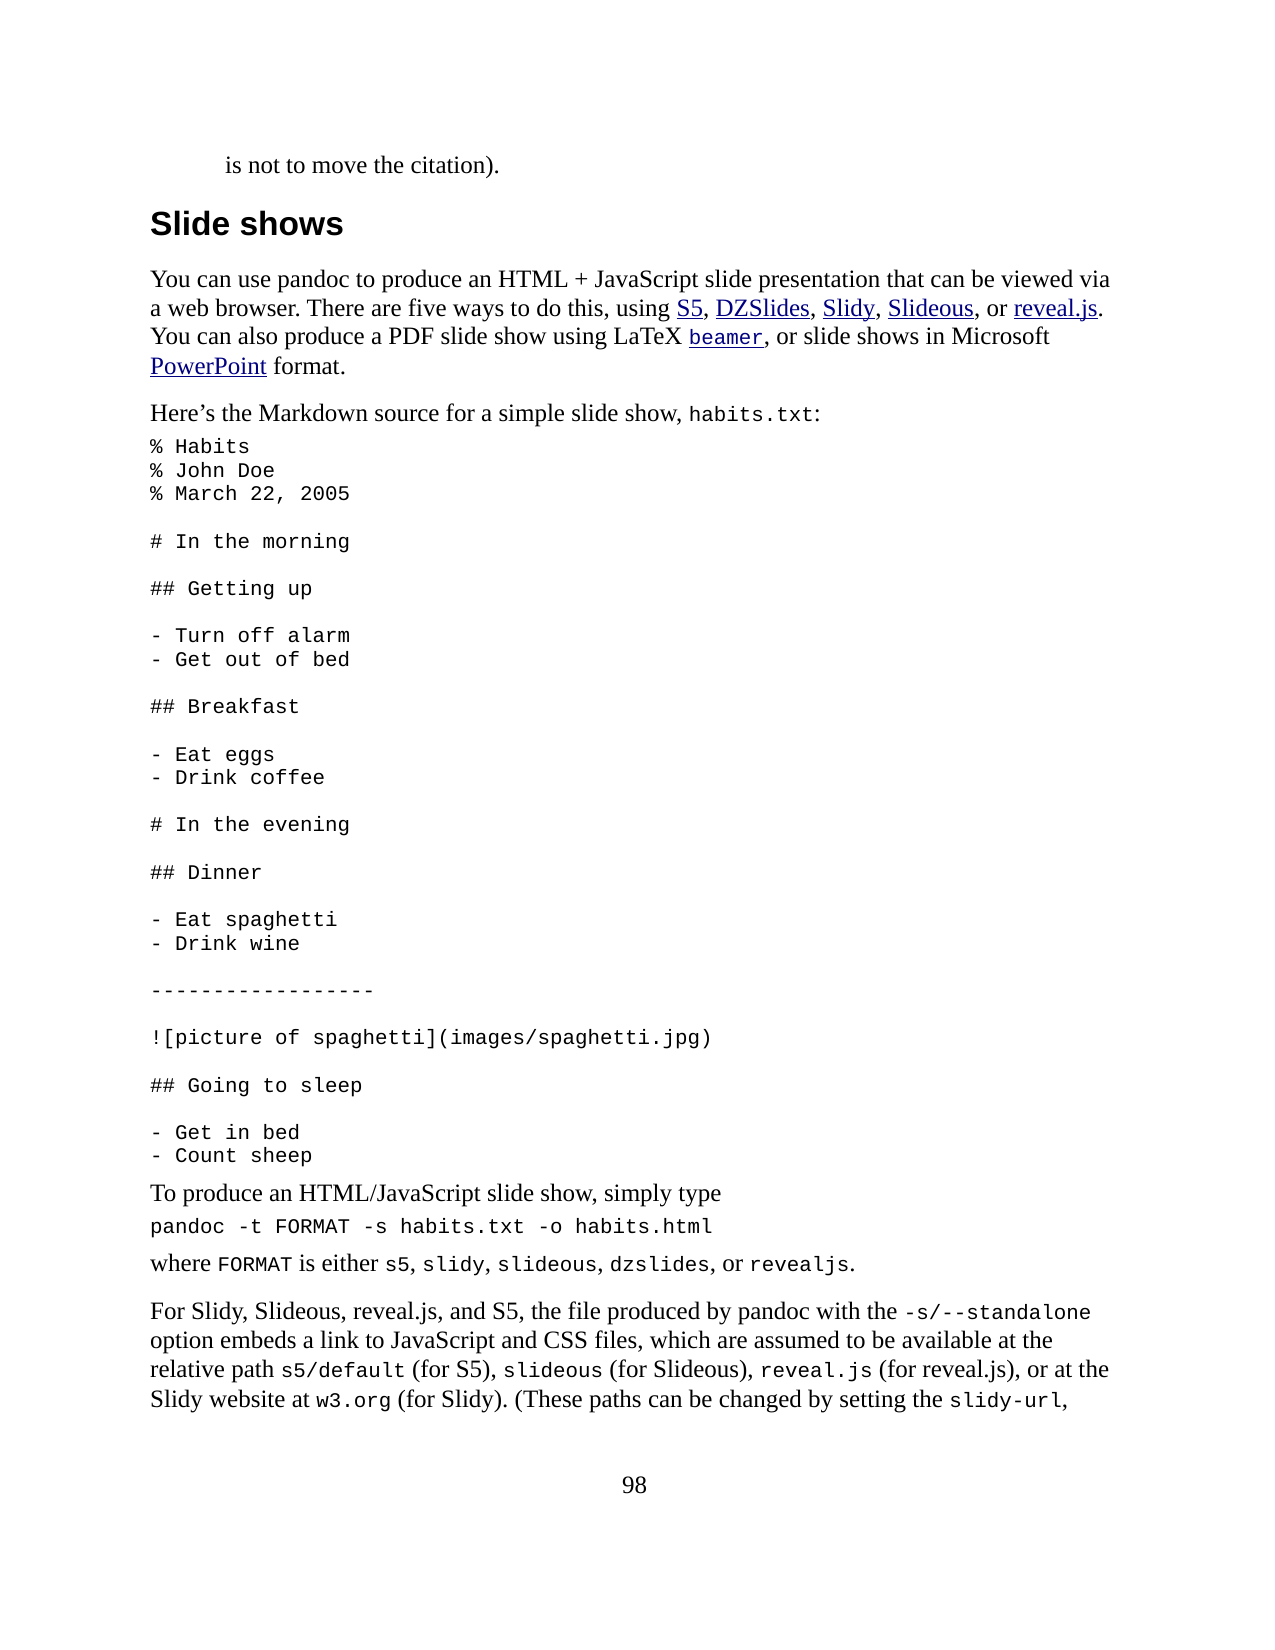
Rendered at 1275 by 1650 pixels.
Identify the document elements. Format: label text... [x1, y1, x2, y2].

text Here’s the Markdown source for a simple slide show, habits.txt: [150, 398, 1125, 427]
text where FORMAT is either s5, slidy, slideous, dzslides, or revealjs. [150, 1248, 1125, 1278]
text You can use pandoc to produce an HTML + JavaScript slide presentation that can be viewed via a web browser. There are five ways to do this, using S5, DZSlides, Slidy, Slideous, or reveal.js. You can also produce a PDF slide show using LaTeX beamer, or slide shows in Microsoft PowerPoint format. [150, 264, 1125, 380]
text To produce an HTML/JavaScript slide show, simply type [150, 1178, 1125, 1207]
text # In the evening [150, 814, 1125, 838]
text - Turn off alarm [150, 625, 1125, 649]
text - Eat spaghetti [150, 909, 1125, 933]
text - Drink coffee [150, 767, 1125, 791]
text ## Breakfast [150, 696, 1125, 720]
text is not to move the citation). [225, 150, 1125, 179]
text ------------------ [150, 980, 1125, 1004]
text - Drink wine [150, 933, 1125, 956]
text ## Getting up [150, 578, 1125, 602]
text - Eat eggs [150, 743, 1125, 767]
text ## Going to sleep [150, 1074, 1125, 1098]
text - Get in bed [150, 1122, 1125, 1146]
text pandoc -t FORMAT -s habits.txt -o habits.html [150, 1216, 1125, 1239]
text # In the morning [150, 531, 1125, 554]
text % March 22, 2005 [150, 483, 1125, 507]
text ## Dinner [150, 862, 1125, 885]
text ![picture of spaghetti](images/spaghetti.jpg) [150, 1027, 1125, 1051]
subtitle Slide shows [150, 204, 1125, 242]
text % John Doe [150, 460, 1125, 483]
text - Get out of bed [150, 649, 1125, 673]
text For Slidy, Slideous, reveal.js, and S5, the file produced by pandoc with the -s/--standalone option embeds a link to JavaScript and CSS files, which are assumed to be available at the relative path s5/default (for S5), slideous (for Slideous), reveal.js (for reveal.js), or at the Slidy website at w3.org (for Slidy). (These paths can be changed by setting the slidy-url, [150, 1296, 1125, 1413]
text - Count sheep [150, 1146, 1125, 1169]
text % Habits [150, 436, 1125, 460]
